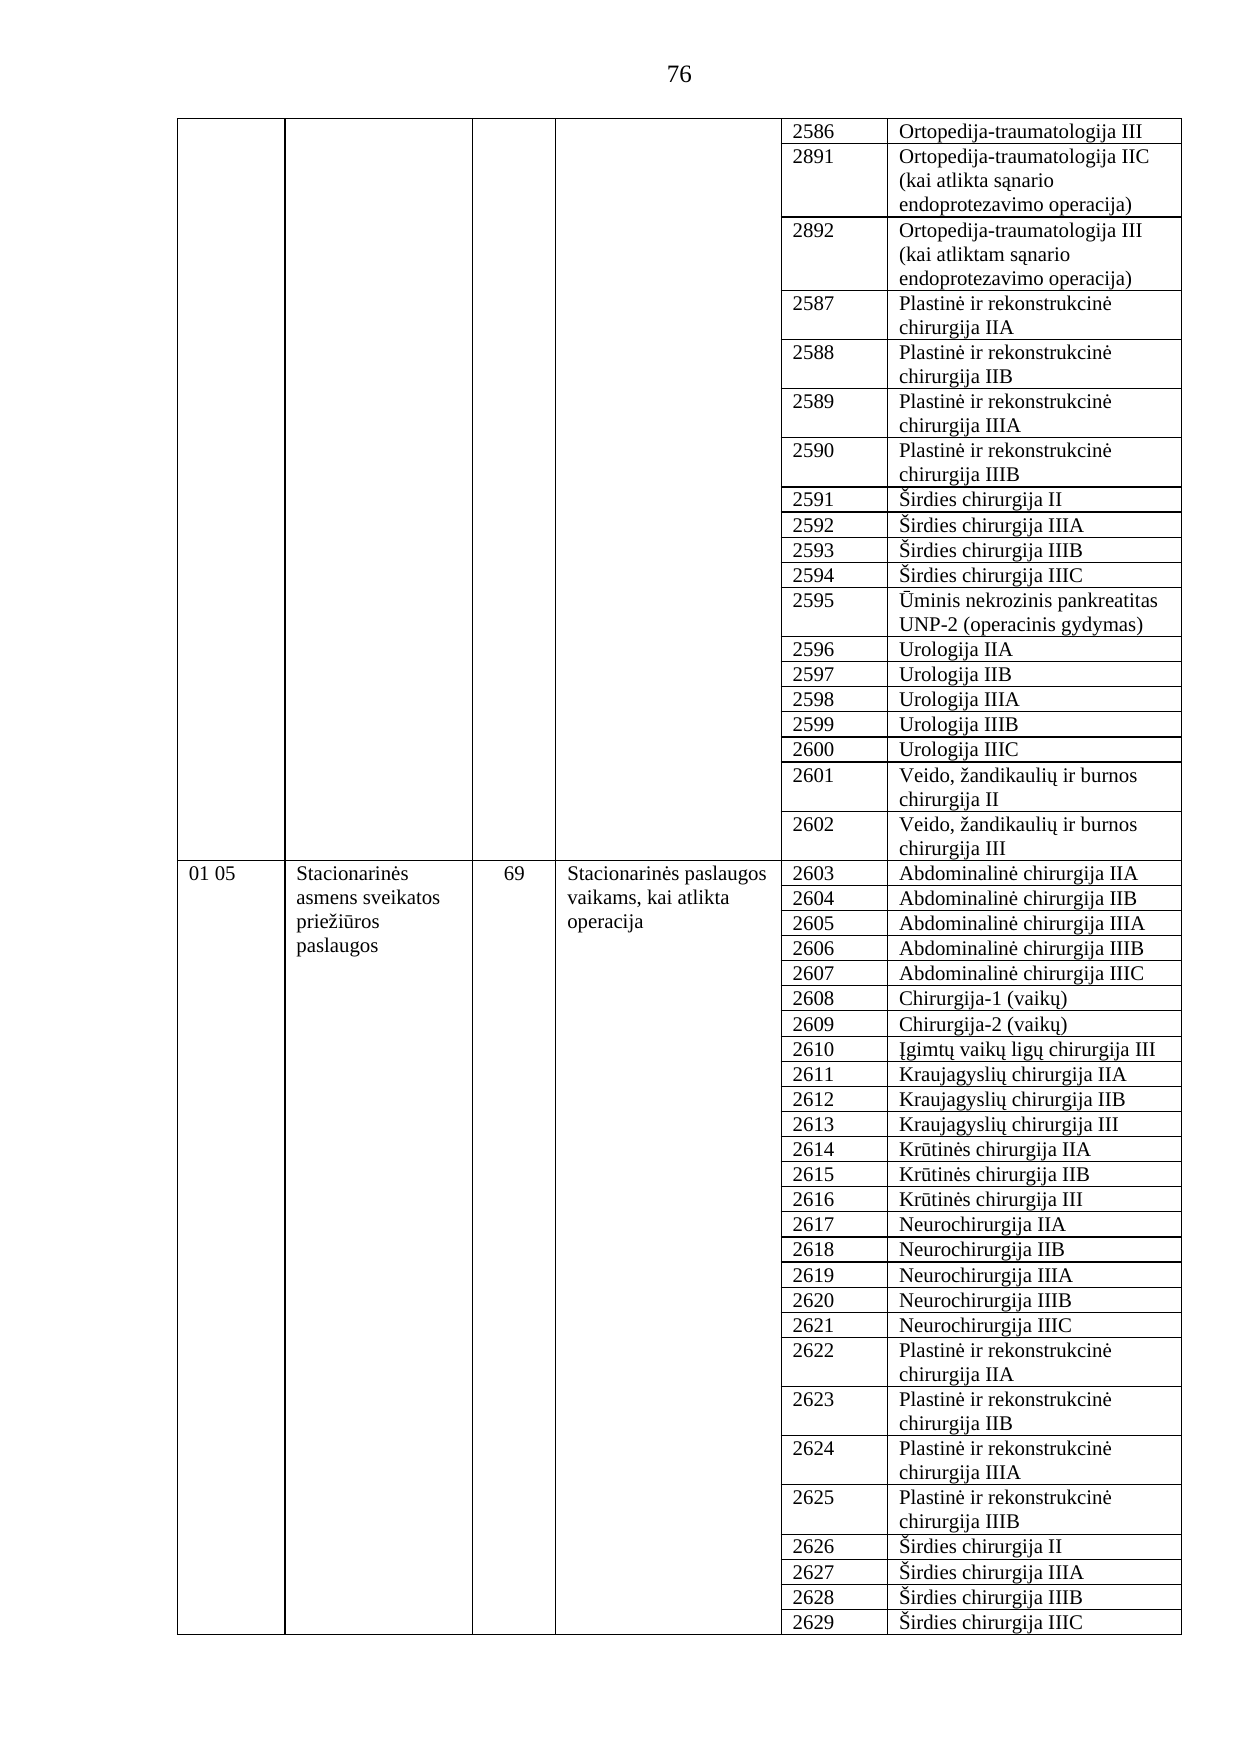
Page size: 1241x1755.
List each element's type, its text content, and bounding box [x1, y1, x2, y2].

table_cell Širdies chirurgija IIIC [888, 1610, 1181, 1634]
table_cell Plastinė ir rekonstrukcinė chirurgija IIIA [888, 1436, 1181, 1484]
table_cell Ortopedija-traumatologija IIC (kai atlikta sąnario endoprotezavimo operacija) [888, 144, 1181, 216]
table_cell Krūtinės chirurgija III [888, 1187, 1181, 1211]
table_cell Abdominalinė chirurgija IIB [888, 886, 1181, 910]
table_cell 01 05 [178, 861, 284, 1634]
table_cell Plastinė ir rekonstrukcinė chirurgija IIA [888, 1338, 1181, 1386]
table_cell 2587 [782, 291, 887, 339]
table_cell Plastinė ir rekonstrukcinė chirurgija IIA [888, 291, 1181, 339]
table_cell 2593 [782, 538, 887, 562]
table_cell Stacionarinės paslaugos vaikams, kai atlikta operacija [556, 861, 781, 1634]
table_cell 2624 [782, 1436, 887, 1484]
table_cell Urologija IIB [888, 662, 1181, 686]
table_cell [473, 119, 555, 860]
table_cell Ūminis nekrozinis pankreatitas UNP-2 (operacinis gydymas) [888, 588, 1181, 636]
table_cell Plastinė ir rekonstrukcinė chirurgija IIB [888, 340, 1181, 388]
table_cell 2621 [782, 1313, 887, 1337]
table_cell Neurochirurgija IIIB [888, 1288, 1181, 1312]
table_cell 2609 [782, 1011, 887, 1036]
table_cell 2605 [782, 911, 887, 935]
table_cell Chirurgija-1 (vaikų) [888, 986, 1181, 1010]
table_cell 2592 [782, 513, 887, 537]
table_cell Kraujagyslių chirurgija IIA [888, 1062, 1181, 1086]
table_cell 2611 [782, 1062, 887, 1086]
table_cell Įgimtų vaikų ligų chirurgija III [888, 1037, 1181, 1061]
table_cell Plastinė ir rekonstrukcinė chirurgija IIB [888, 1387, 1181, 1435]
table_cell Ortopedija-traumatologija III [888, 119, 1181, 143]
table_cell Širdies chirurgija IIIA [888, 513, 1181, 537]
table_cell [556, 119, 781, 860]
table_cell 2608 [782, 986, 887, 1010]
table_cell 2891 [782, 144, 887, 216]
table_cell Neurochirurgija IIB [888, 1238, 1181, 1261]
table_cell 2597 [782, 662, 887, 686]
table_cell 2586 [782, 119, 887, 143]
table_cell 2595 [782, 588, 887, 636]
table_cell Urologija IIIB [888, 712, 1181, 736]
table_cell Širdies chirurgija IIIA [888, 1560, 1181, 1584]
table_cell 2614 [782, 1137, 887, 1161]
table_cell 2599 [782, 712, 887, 736]
table_cell 2610 [782, 1037, 887, 1061]
table_cell Širdies chirurgija IIIB [888, 1585, 1181, 1609]
table_cell 2617 [782, 1212, 887, 1236]
table_cell 2625 [782, 1485, 887, 1533]
table_cell Širdies chirurgija II [888, 488, 1181, 511]
table_cell 2598 [782, 687, 887, 711]
table_cell Veido, žandikaulių ir burnos chirurgija II [888, 763, 1181, 811]
table_cell Plastinė ir rekonstrukcinė chirurgija IIIB [888, 438, 1181, 486]
table_cell Urologija IIIA [888, 687, 1181, 711]
table_cell Širdies chirurgija IIIB [888, 538, 1181, 562]
table_cell Širdies chirurgija IIIC [888, 563, 1181, 587]
table_cell Ortopedija-traumatologija III (kai atliktam sąnario endoprotezavimo operacija) [888, 218, 1181, 290]
table_cell 2606 [782, 936, 887, 960]
table_cell Abdominalinė chirurgija IIA [888, 861, 1181, 885]
table_cell 2616 [782, 1187, 887, 1211]
table_cell Širdies chirurgija II [888, 1535, 1181, 1558]
table_cell Krūtinės chirurgija IIA [888, 1137, 1181, 1161]
table_cell 2588 [782, 340, 887, 388]
table_cell 2603 [782, 861, 887, 885]
table_cell 2612 [782, 1087, 887, 1111]
table_cell Chirurgija-2 (vaikų) [888, 1011, 1181, 1036]
table_cell 2628 [782, 1585, 887, 1609]
table_cell Neurochirurgija IIIA [888, 1263, 1181, 1287]
table_cell 2615 [782, 1162, 887, 1186]
table_cell Krūtinės chirurgija IIB [888, 1162, 1181, 1186]
table_cell Abdominalinė chirurgija IIIA [888, 911, 1181, 935]
table_cell Kraujagyslių chirurgija IIB [888, 1087, 1181, 1111]
table_cell Kraujagyslių chirurgija III [888, 1112, 1181, 1136]
table_cell Stacionarinės asmens sveikatos priežiūros paslaugos [286, 861, 472, 1634]
table_cell 2627 [782, 1560, 887, 1584]
table_cell [286, 119, 472, 860]
table_cell Plastinė ir rekonstrukcinė chirurgija IIIA [888, 389, 1181, 437]
table_cell 2629 [782, 1610, 887, 1634]
table_cell 2620 [782, 1288, 887, 1312]
table_cell 2622 [782, 1338, 887, 1386]
table_cell 2613 [782, 1112, 887, 1136]
table_cell 2607 [782, 961, 887, 985]
table_cell 2596 [782, 637, 887, 661]
table_cell 2589 [782, 389, 887, 437]
table_cell 2618 [782, 1238, 887, 1261]
table_cell Neurochirurgija IIIC [888, 1313, 1181, 1337]
table_cell 2623 [782, 1387, 887, 1435]
table_cell 69 [473, 861, 555, 1634]
table_cell Veido, žandikaulių ir burnos chirurgija III [888, 812, 1181, 860]
table_cell [178, 119, 284, 860]
table_cell 2604 [782, 886, 887, 910]
table_cell 2594 [782, 563, 887, 587]
table_cell Abdominalinė chirurgija IIIC [888, 961, 1181, 985]
table_cell 2590 [782, 438, 887, 486]
table_cell 2619 [782, 1263, 887, 1287]
table_cell Neurochirurgija IIA [888, 1212, 1181, 1236]
table_cell Abdominalinė chirurgija IIIB [888, 936, 1181, 960]
table_cell Urologija IIA [888, 637, 1181, 661]
table_cell Urologija IIIC [888, 738, 1181, 761]
table_cell Plastinė ir rekonstrukcinė chirurgija IIIB [888, 1485, 1181, 1533]
table_cell 2591 [782, 488, 887, 511]
table_cell 2892 [782, 218, 887, 290]
table_cell 2602 [782, 812, 887, 860]
table_cell 2600 [782, 738, 887, 761]
table_cell 2626 [782, 1535, 887, 1558]
table_cell 2601 [782, 763, 887, 811]
